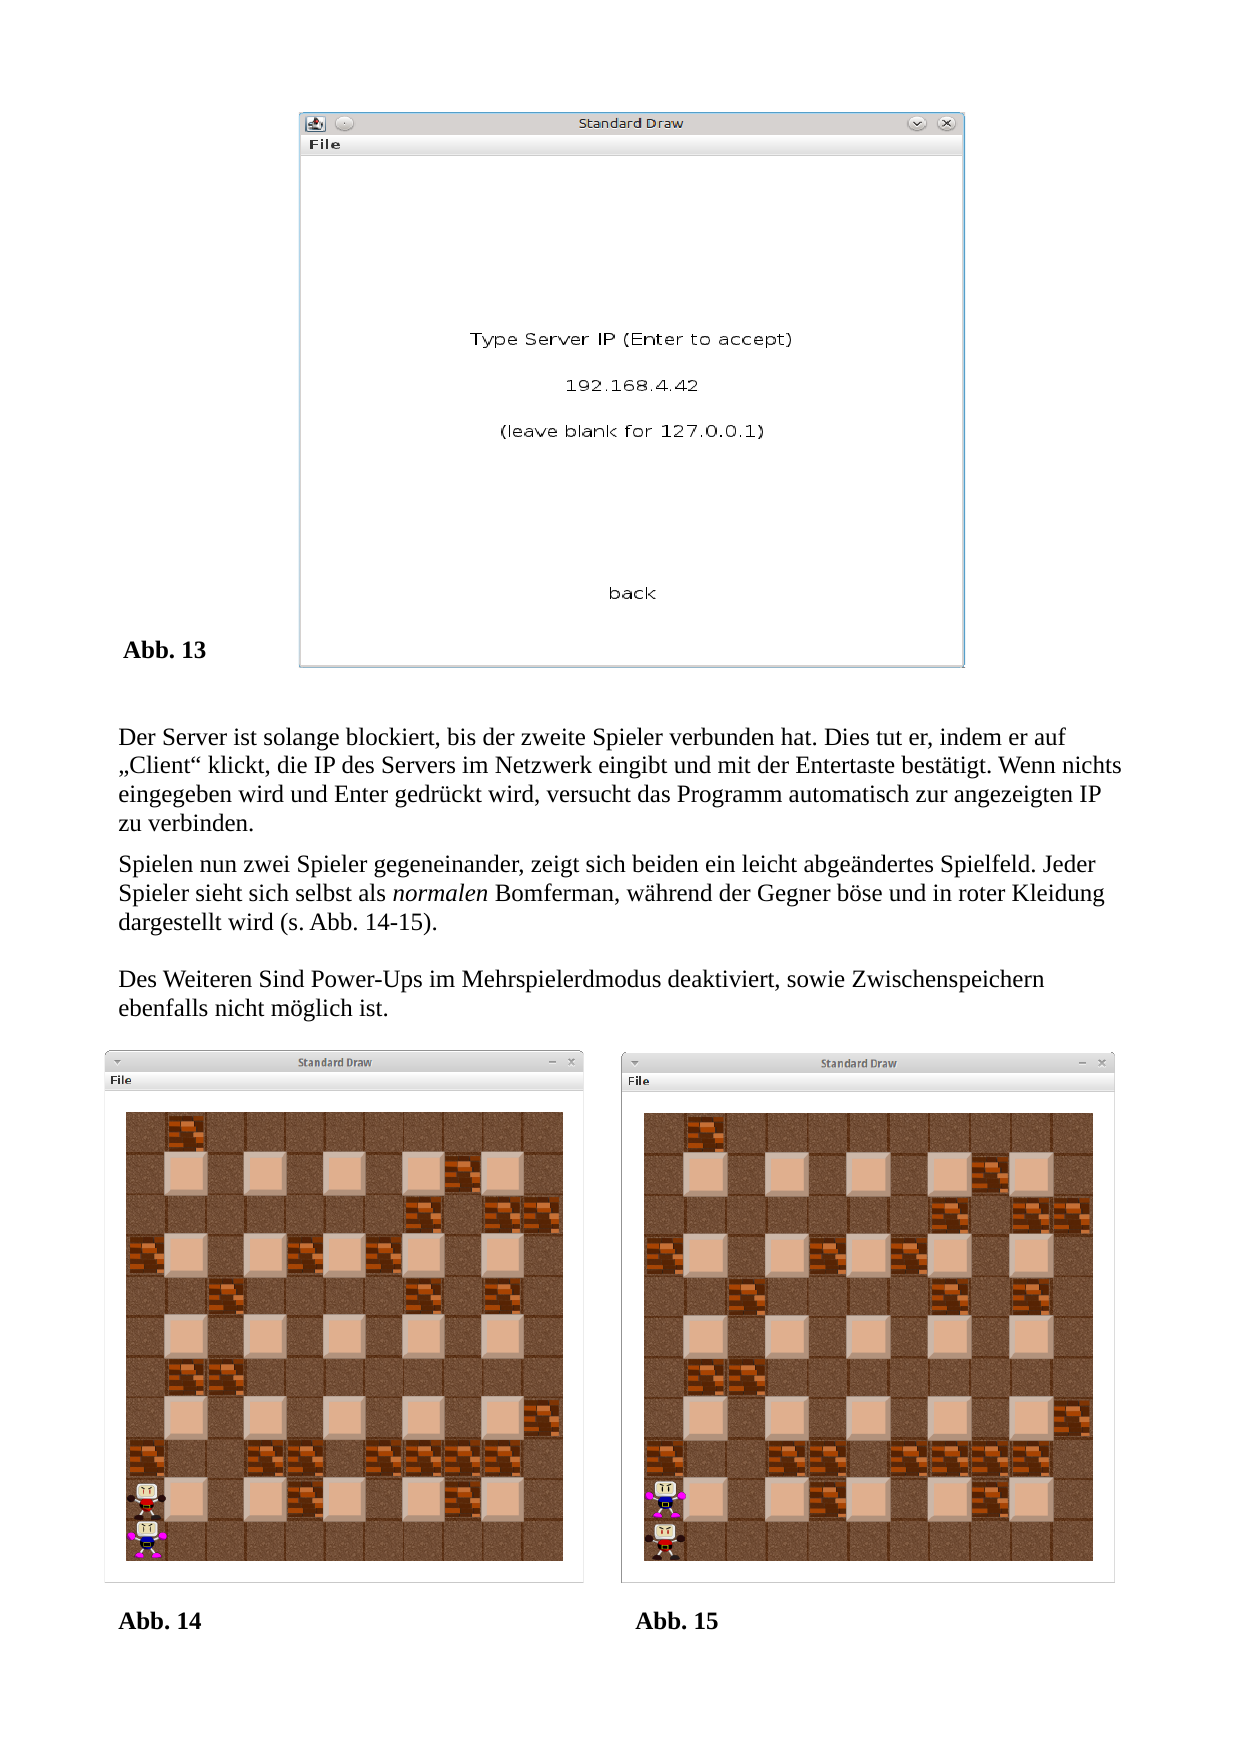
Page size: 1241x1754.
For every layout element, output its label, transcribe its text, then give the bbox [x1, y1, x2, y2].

text [966, 636, 1122, 664]
picture [104, 1050, 584, 1583]
text Der Server ist solange blockiert, bis der zweite Spieler verbunden hat. Dies tut er, indem er auf „Client“ klickt, die IP des Servers im Netzwerk eingibt und mit der Entertaste bestätigt. Wenn nichts eingegeben wird und Enter gedrückt wird, versucht das Programm automatisch zur angezeigten IP zu verbinden. [118, 722, 1122, 837]
picture [298, 112, 966, 668]
text Spielen nun zwei Spieler gegeneinander, zeigt sich beiden ein leicht abgeändertes Spielfeld. Jeder Spieler sieht sich selbst als normalen Bomferman, während der Gegner böse und in roter Kleidung dargestellt wird (s. Abb. 14-15). [118, 849, 1122, 936]
picture [621, 1052, 1115, 1583]
text Abb. 13 [118, 636, 298, 664]
text Des Weiteren Sind Power-Ups im Mehrspielerdmodus deaktiviert, sowie Zwischenspeichern ebenfalls nicht möglich ist. [118, 964, 1122, 1022]
text Abb. 14 Abb. 15 [118, 1578, 1122, 1635]
